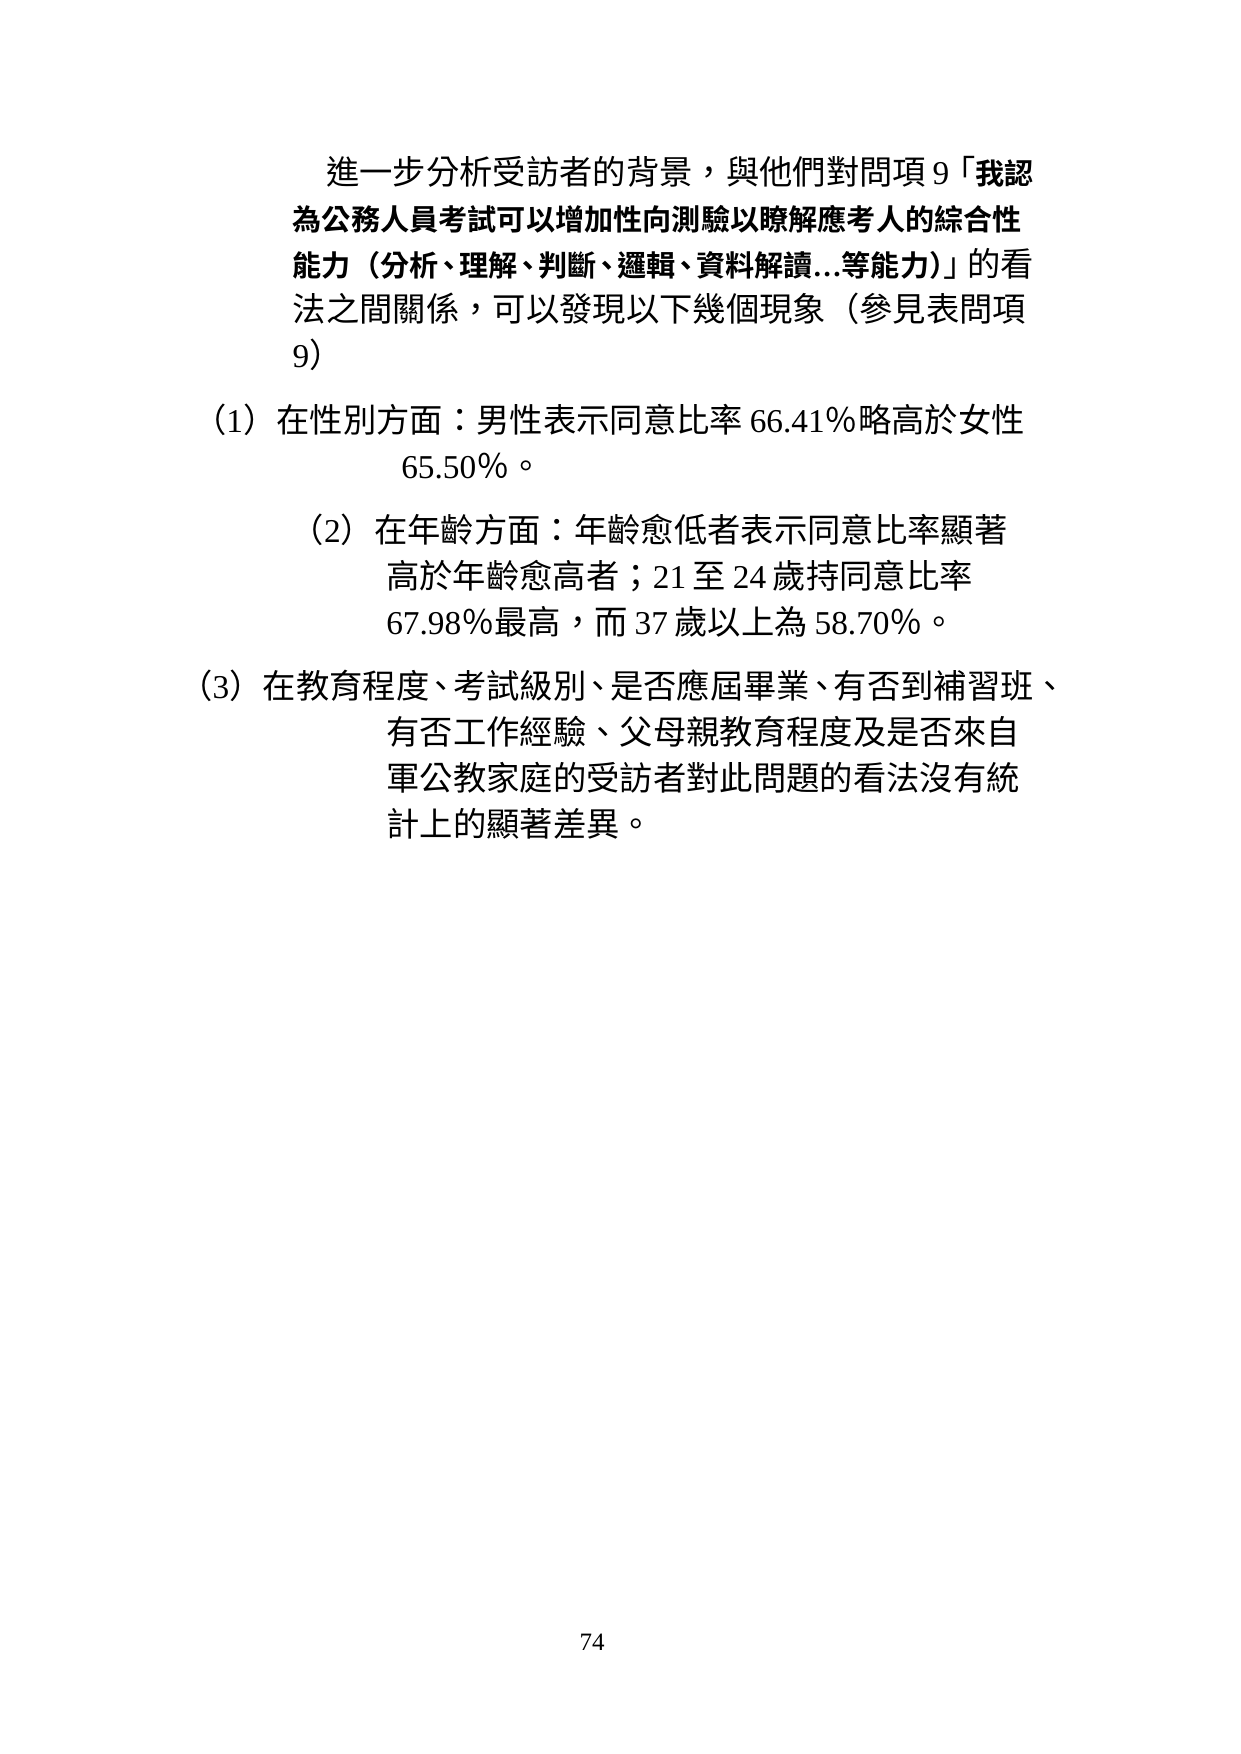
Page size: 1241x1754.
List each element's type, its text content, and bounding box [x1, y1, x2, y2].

text （2）在年齡方面：年齡愈低者表示同意比率顯著高於年齡愈高者；21至24歲持同意比率67.98％最高，而37歲以上為58.70％。 [282, 506, 1034, 643]
text 進一步分析受訪者的背景，與他們對問項9「我認為公務人員考試可以增加性向測驗以瞭解應考人的綜合性能力（分析、理解、判斷、邏輯、資料解讀…等能力）」的看法之間關係，可以發現以下幾個現象（參見表問項9） [292, 148, 1034, 377]
text （1）在性別方面：男性表示同意比率66.41％略高於女性65.50％。 [76, 396, 1034, 487]
text （3）在教育程度、考試級別、是否應屆畢業、有否到補習班、有否工作經驗、父母親教育程度及是否來自軍公教家庭的受訪者對此問題的看法沒有統計上的顯著差異。 [62, 662, 1034, 846]
